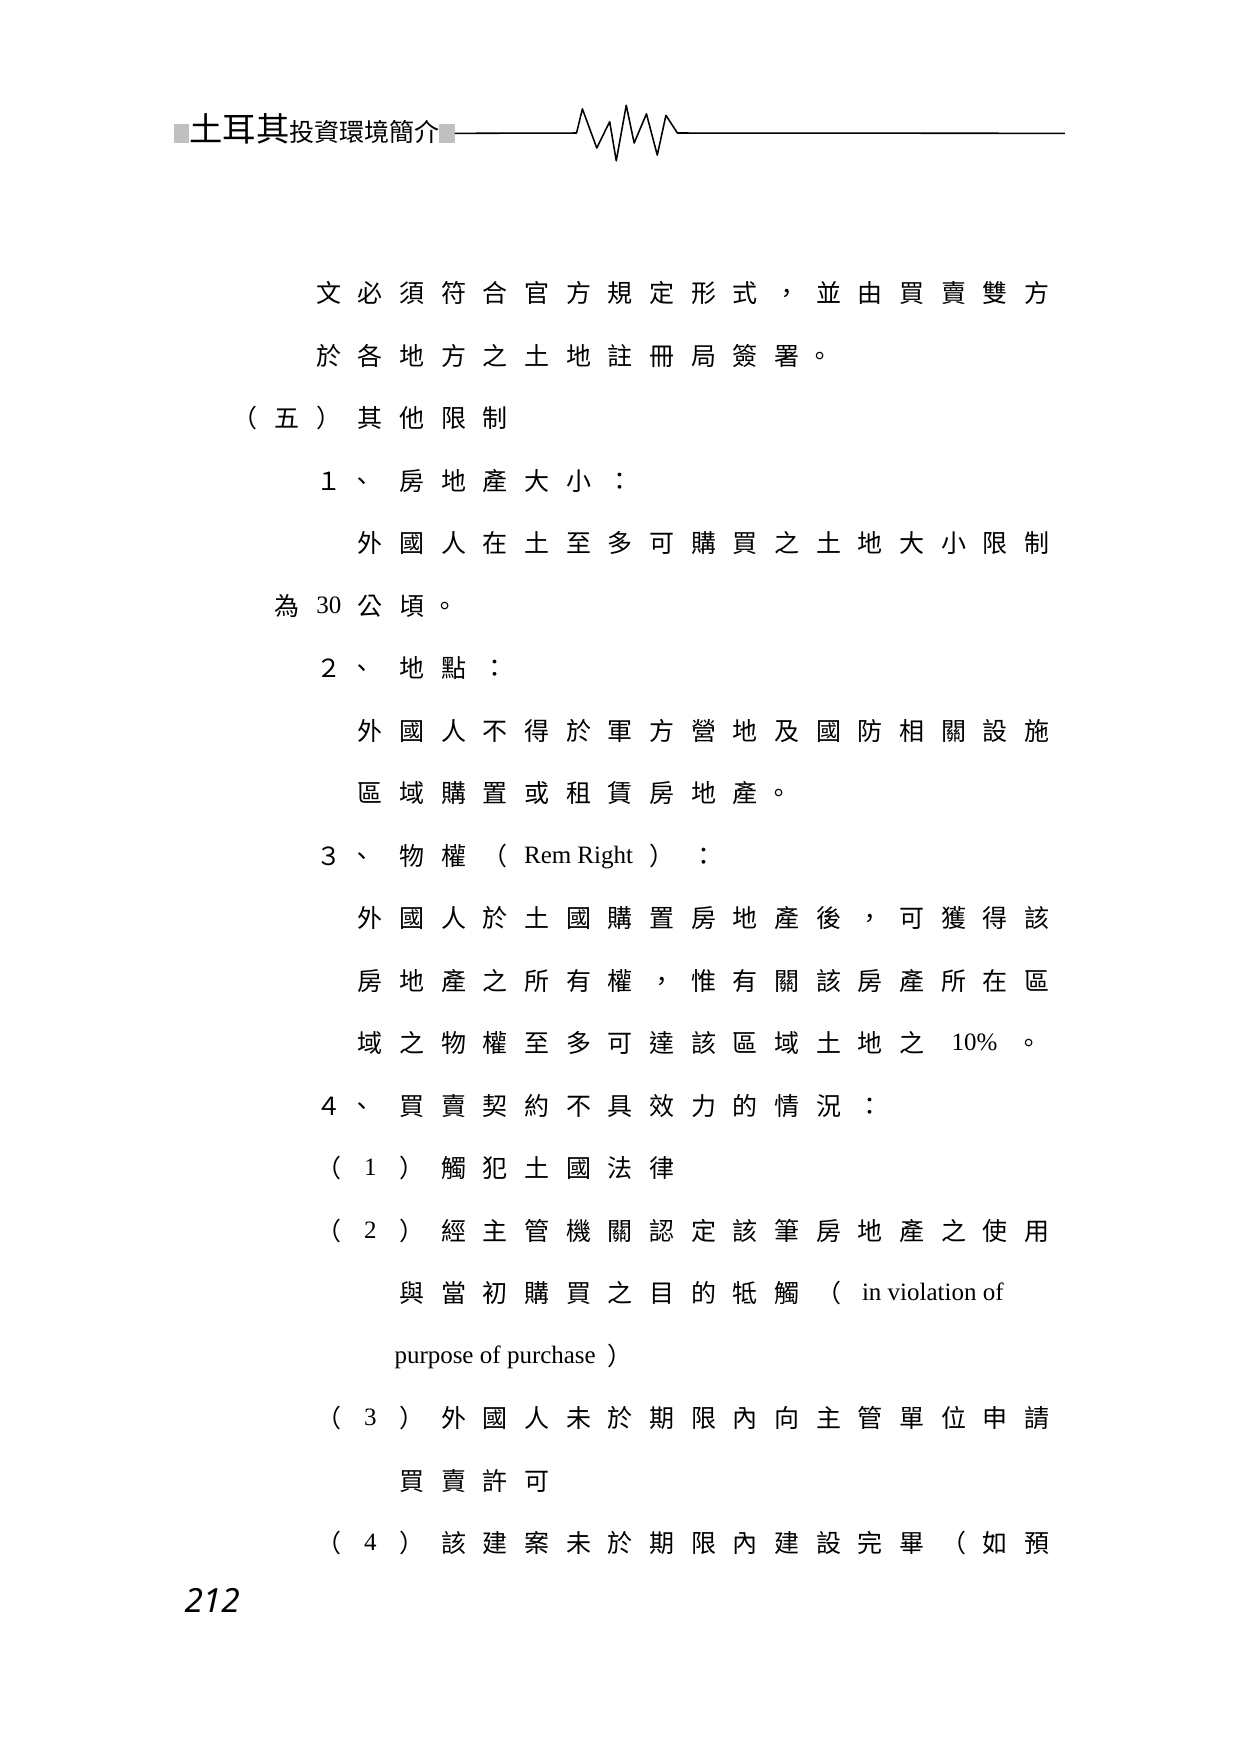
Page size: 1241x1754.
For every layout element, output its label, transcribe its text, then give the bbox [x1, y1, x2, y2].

text 外國人不得於軍方營地及國防相關設施區域購置或租賃房地產。 [333, 688, 1058, 813]
text 外國人於土國購置房地產後，可獲得該房地產之所有權，惟有關該房產所在區域之物權至多可達該區域土地之10%。 [330, 875, 1058, 1063]
text （2）經主管機關認定該筆房地產之使用與當初購買之目的牴觸（in violation of purpose of purchase） [308, 1188, 1058, 1375]
text 外國人在土至多可購買之土地大小限制為30公頃。 [245, 500, 1058, 625]
text （3）外國人未於期限內向主管單位申請買賣許可 [308, 1375, 1058, 1500]
text ３、物權（Rem Right）： [283, 813, 1058, 875]
text ２、地點： [283, 625, 1058, 688]
text （1）觸犯土國法律 [308, 1125, 1058, 1188]
text （五）其他限制 [208, 375, 1058, 438]
text ４、買賣契約不具效力的情況： [283, 1063, 1058, 1125]
text （4）該建案未於期限內建設完畢（如預 [308, 1500, 1058, 1563]
text 文必須符合官方規定形式，並由買賣雙方於各地方之土地註冊局簽署。 [281, 250, 1058, 375]
text １、房地產大小： [283, 438, 1058, 500]
